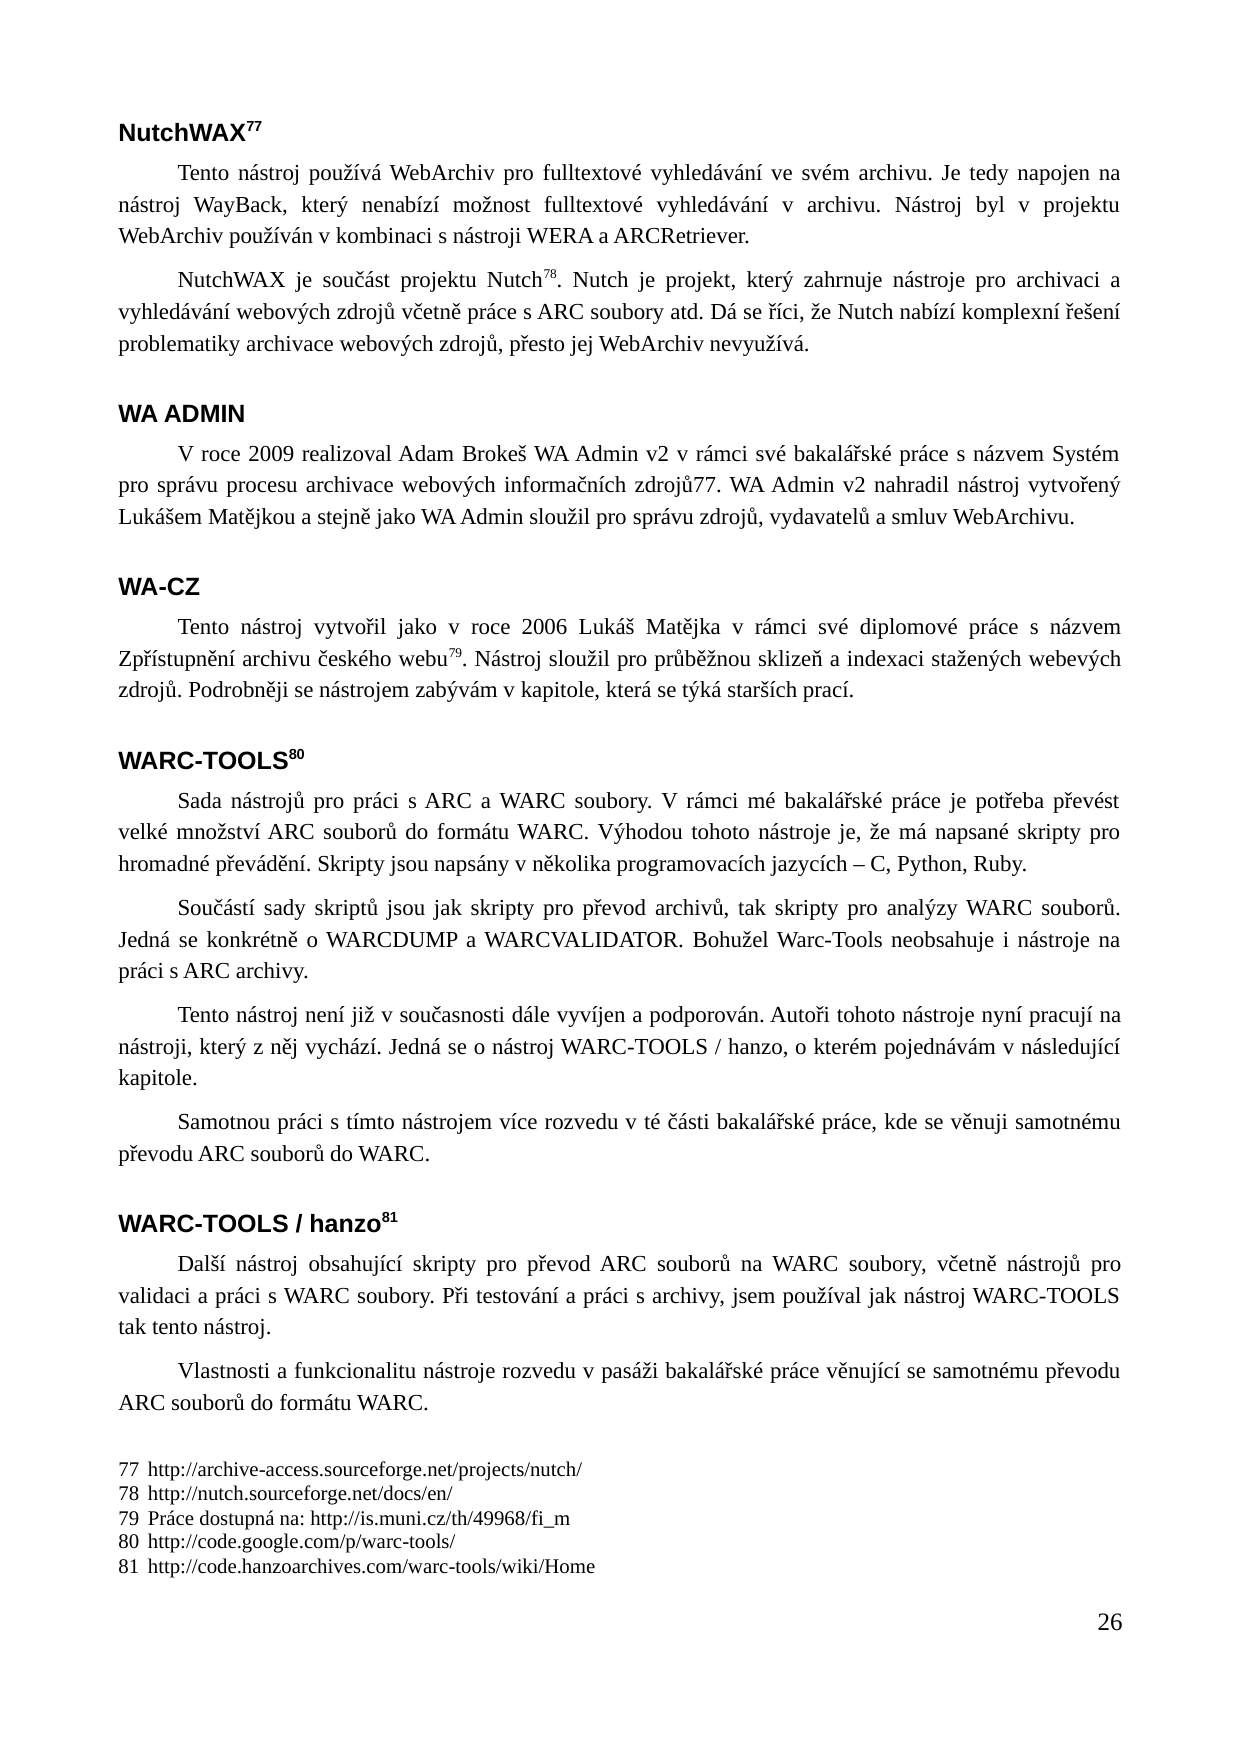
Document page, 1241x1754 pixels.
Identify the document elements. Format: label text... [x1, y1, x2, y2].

text http://code.google.com/p/warc-tools/ [118, 1529, 1122, 1553]
text Tento nástroj používá WebArchiv pro fulltextové vyhledávání ve svém archivu. Je tedy napojen na nástroj WayBack, který nenabízí možnost fulltextové vyhledávání v archivu. Nástroj byl v projektu WebArchiv používán v kombinaci s nástroji WERA a ARCRetriever. [118, 159, 1122, 249]
text http://archive-access.sourceforge.net/projects/nutch/ [118, 1457, 1122, 1481]
text Další nástroj obsahující skripty pro převod ARC souborů na WARC soubory, včetně nástrojů pro validaci a práci s WARC soubory. Při testování a práci s archivy, jsem používal jak nástroj WARC-TOOLS tak tento nástroj. [118, 1250, 1122, 1340]
text http://nutch.sourceforge.net/docs/en/ [118, 1481, 1122, 1505]
subtitle NutchWAX [118, 118, 1122, 147]
text http://code.hanzoarchives.com/warc-tools/wiki/Home [118, 1553, 1122, 1578]
subtitle WA-CZ [118, 572, 1122, 601]
subtitle WARC-TOOLS / hanzo [118, 1209, 1122, 1238]
text Tento nástroj není již v současnosti dále vyvíjen a podporován. Autoři tohoto nástroje nyní pracují na nástroji, který z něj vychází. Jedná se o nástroj WARC-TOOLS / hanzo, o kterém pojednávám v následující kapitole. [118, 1001, 1122, 1091]
text Tento nástroj vytvořil jako v roce 2006 Lukáš Matějka v rámci své diplomové práce s názvem Zpřístupnění archivu českého webu. Nástroj sloužil pro průběžnou sklizeň a indexaci stažených webevých zdrojů. Podrobněji se nástrojem zabývám v kapitole, která se týká starších prací. [118, 613, 1122, 703]
text Součástí sady skriptů jsou jak skripty pro převod archivů, tak skripty pro analýzy WARC souborů. Jedná se konkrétně o WARCDUMP a WARCVALIDATOR. Bohužel Warc-Tools neobsahuje i nástroje na práci s ARC archivy. [118, 894, 1122, 983]
text NutchWAX je součást projektu Nutch. Nutch je projekt, který zahrnuje nástroje pro archivaci a vyhledávání webových zdrojů včetně práce s ARC soubory atd. Dá se říci, že Nutch nabízí komplexní řešení problematiky archivace webových zdrojů, přesto jej WebArchiv nevyužívá. [118, 267, 1122, 356]
text Vlastnosti a funkcionalitu nástroje rozvedu v pasáži bakalářské práce věnující se samotnému převodu ARC souborů do formátu WARC. [118, 1357, 1122, 1415]
text Práce dostupná na: http://is.muni.cz/th/49968/fi_m [118, 1505, 1122, 1529]
subtitle WARC-TOOLS [118, 746, 1122, 774]
subtitle WA ADMIN [118, 399, 1122, 427]
text V roce 2009 realizoval Adam Brokeš WA Admin v2 v rámci své bakalářské práce s názvem Systém pro správu procesu archivace webových informačních zdrojů77. WA Admin v2 nahradil nástroj vytvořený Lukášem Matějkou a stejně jako WA Admin sloužil pro správu zdrojů, vydavatelů a smluv WebArchivu. [118, 440, 1122, 529]
text Sada nástrojů pro práci s ARC a WARC soubory. V rámci mé bakalářské práce je potřeba převést velké množství ARC souborů do formátu WARC. Výhodou tohoto nástroje je, že má napsané skripty pro hromadné převádění. Skripty jsou napsány v několika programovacích jazycích – C, Python, Ruby. [118, 787, 1122, 876]
text Samotnou práci s tímto nástrojem více rozvedu v té části bakalářské práce, kde se věnuji samotnému převodu ARC souborů do WARC. [118, 1108, 1122, 1166]
